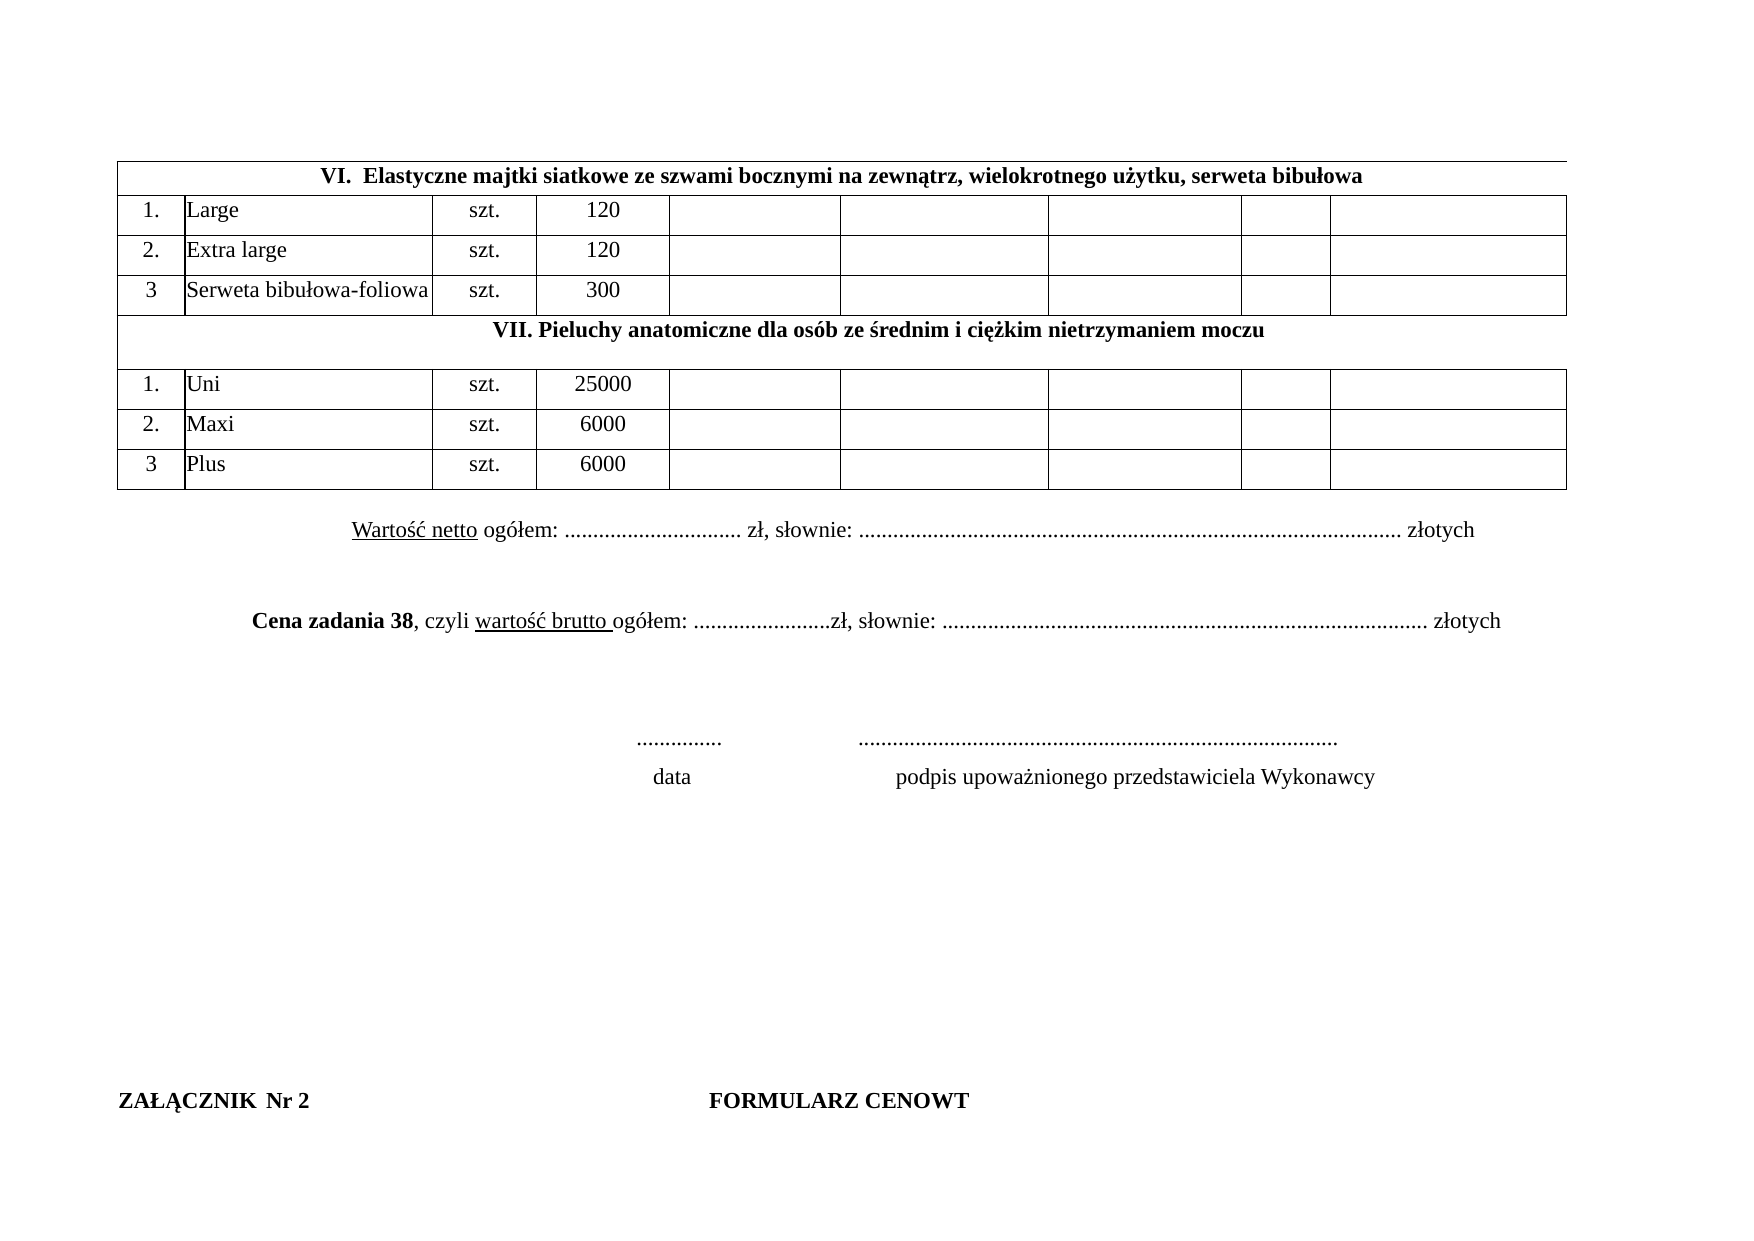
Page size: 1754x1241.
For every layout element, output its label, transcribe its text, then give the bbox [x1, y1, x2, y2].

table_cell 3 [118, 276, 184, 315]
table_cell [1331, 236, 1566, 275]
table_cell [1049, 370, 1241, 409]
table_cell Large [186, 196, 432, 235]
table_cell [1049, 236, 1241, 275]
text Cena zadania 38, czyli wartość brutto ogółem: ........................zł, słownie: ..................................................................................... złotych [118, 607, 1636, 634]
table_cell Maxi [186, 410, 432, 449]
table_cell [1049, 410, 1241, 449]
table_cell Uni [186, 370, 432, 409]
table_cell [670, 196, 840, 235]
table_cell [841, 276, 1048, 315]
table_cell szt. [433, 370, 536, 409]
table_cell [1242, 236, 1330, 275]
table_header VI. Elastyczne majtki siatkowe ze szwami bocznymi na zewnątrz, wielokrotnego użytku, serweta bibułowa [118, 162, 1567, 195]
table_cell [841, 450, 1048, 488]
table_cell [1049, 196, 1241, 235]
table_cell [1049, 276, 1241, 315]
table_cell 6000 [537, 410, 669, 449]
table_cell [670, 410, 840, 449]
table_cell szt. [433, 236, 536, 275]
table_cell [1242, 196, 1330, 235]
table_cell [1242, 450, 1330, 488]
table_cell [1242, 370, 1330, 409]
text ZAŁĄCZNIK Nr 2 FORMULARZ CENOWT [118, 1088, 1645, 1114]
table_cell [670, 450, 840, 488]
table_cell Extra large [186, 236, 432, 275]
table_cell [841, 370, 1048, 409]
table_cell [1049, 450, 1241, 488]
table_cell [670, 276, 840, 315]
table_cell 6000 [537, 450, 669, 488]
text Wartość netto ogółem: ............................... zł, słownie: ............................................................................................... złotych [118, 516, 1636, 542]
table_cell [1331, 276, 1566, 315]
table_cell 25000 [537, 370, 669, 409]
table_cell szt. [433, 276, 536, 315]
table_cell szt. [433, 450, 536, 488]
table_cell [670, 370, 840, 409]
table_cell VII. Pieluchy anatomiczne dla osób ze średnim i ciężkim nietrzymaniem moczu [118, 316, 1567, 369]
table_cell 3 [118, 450, 184, 488]
table_cell [841, 236, 1048, 275]
table_cell szt. [433, 196, 536, 235]
text ............... .................................................................................... [266, 724, 1636, 750]
table_cell 120 [537, 196, 669, 235]
table_cell 120 [537, 236, 669, 275]
table_cell 1. [118, 196, 184, 235]
table_cell 2. [118, 410, 184, 449]
table_cell [841, 196, 1048, 235]
table_cell [1331, 370, 1566, 409]
table_cell Plus [186, 450, 432, 488]
table_cell [1242, 276, 1330, 315]
table_cell szt. [433, 410, 536, 449]
table_cell [1331, 410, 1566, 449]
table_cell 1. [118, 370, 184, 409]
table_cell [1242, 410, 1330, 449]
table_cell [670, 236, 840, 275]
table_cell [841, 410, 1048, 449]
text data podpis upoważnionego przedstawiciela Wykonawcy [118, 763, 1636, 789]
table_cell [1331, 450, 1566, 488]
table_cell Serweta bibułowa-foliowa [186, 276, 432, 315]
table_cell 2. [118, 236, 184, 275]
table_cell 300 [537, 276, 669, 315]
table_cell [1331, 196, 1566, 235]
